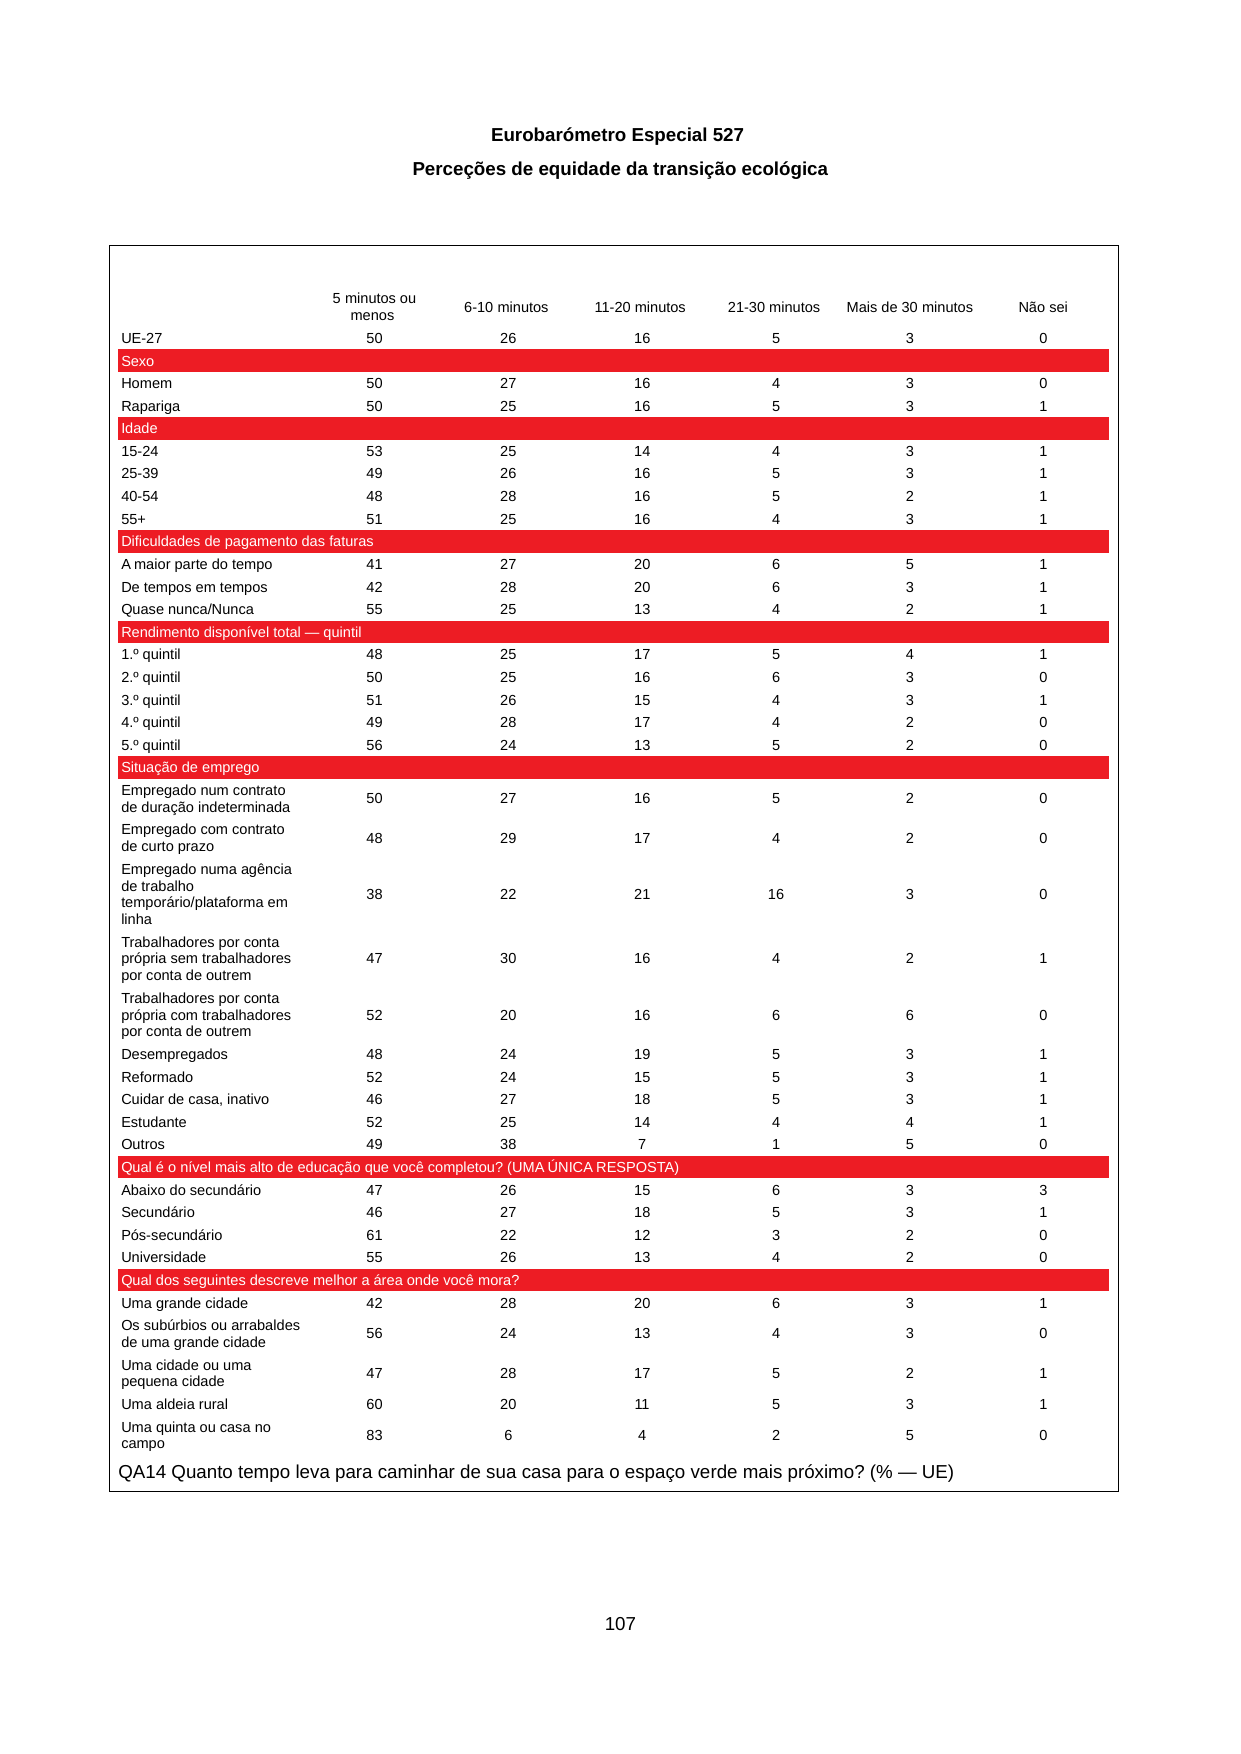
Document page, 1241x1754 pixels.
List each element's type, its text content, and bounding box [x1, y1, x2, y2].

table_cell 28 [441, 711, 575, 733]
table_cell 1 [977, 462, 1109, 485]
table_cell 5 [709, 734, 843, 756]
table_cell 4 [709, 1314, 843, 1353]
table_cell 56 [307, 734, 441, 756]
table_cell 6 [843, 987, 977, 1043]
table_cell 4 [709, 1111, 843, 1133]
table_cell 3 [843, 372, 977, 394]
table_cell 14 [575, 1111, 709, 1133]
table_cell 2 [843, 1224, 977, 1246]
table_cell 16 [575, 666, 709, 688]
table_cell 4 [709, 508, 843, 530]
table_cell Rapariga [118, 395, 307, 417]
table_cell [709, 1269, 843, 1291]
table_cell 13 [575, 1246, 709, 1269]
table_cell 6 [441, 1415, 575, 1455]
table_cell 20 [441, 987, 575, 1043]
table_cell 48 [307, 643, 441, 666]
table_cell 16 [575, 508, 709, 530]
table_cell [709, 621, 843, 643]
table_cell 16 [575, 327, 709, 349]
table_cell Estudante [118, 1111, 307, 1133]
table_cell 27 [441, 553, 575, 575]
table_cell 4 [709, 372, 843, 394]
table_cell Trabalhadores por conta própria sem trabalhadores por conta de outrem [118, 930, 307, 987]
table_cell 26 [441, 462, 575, 485]
text QA14 Quanto tempo leva para caminhar de sua casa para o espaço verde mais próximo? (% — UE) [118, 1461, 1109, 1482]
table_cell 47 [307, 1353, 441, 1393]
table_cell 50 [307, 327, 441, 349]
table_cell Os subúrbios ou arrabaldes de uma grande cidade [118, 1314, 307, 1353]
table_cell 5 [709, 1353, 843, 1393]
table_cell 26 [441, 1246, 575, 1269]
table_cell [575, 349, 709, 372]
table_cell 11 [575, 1393, 709, 1415]
table_cell 60 [307, 1393, 441, 1415]
table_cell [977, 1156, 1109, 1178]
table_cell 61 [307, 1224, 441, 1246]
table_cell 1 [977, 598, 1109, 621]
table_cell 1 [977, 1088, 1109, 1111]
table_cell 4.º quintil [118, 711, 307, 733]
table_cell 20 [575, 575, 709, 598]
table_cell 5 [709, 1201, 843, 1223]
table_cell Empregado com contrato de curto prazo [118, 818, 307, 857]
table_cell 13 [575, 734, 709, 756]
table_cell 4 [709, 711, 843, 733]
table_cell 42 [307, 1291, 441, 1314]
table_cell [977, 756, 1109, 779]
table_cell [843, 756, 977, 779]
table_cell 1 [977, 395, 1109, 417]
table_cell [977, 621, 1109, 643]
table_cell [709, 756, 843, 779]
table_cell 16 [575, 395, 709, 417]
table_cell 0 [977, 818, 1109, 857]
table_cell 4 [709, 818, 843, 857]
table_cell Dificuldades de pagamento das faturas [118, 530, 709, 553]
table_cell 18 [575, 1088, 709, 1111]
table_cell [977, 417, 1109, 440]
table_cell 0 [977, 734, 1109, 756]
table_cell 1.º quintil [118, 643, 307, 666]
table_cell 3 [843, 508, 977, 530]
table_cell 1 [977, 553, 1109, 575]
table_cell 28 [441, 1291, 575, 1314]
table_cell 15-24 [118, 440, 307, 462]
table_cell Idade [118, 417, 307, 440]
table_cell 52 [307, 987, 441, 1043]
table_cell Qual dos seguintes descreve melhor a área onde você mora? [118, 1269, 709, 1291]
table_cell 47 [307, 930, 441, 987]
table_header Mais de 30 minutos [843, 287, 977, 327]
table_cell 50 [307, 395, 441, 417]
table_cell [977, 530, 1109, 553]
table_cell 2 [843, 734, 977, 756]
table_cell 3 [843, 1291, 977, 1314]
table_cell 20 [575, 553, 709, 575]
table_cell 4 [709, 930, 843, 987]
table_cell 22 [441, 1224, 575, 1246]
table_cell 28 [441, 1353, 575, 1393]
table_cell 20 [441, 1393, 575, 1415]
table_cell [709, 530, 843, 553]
table_header 5 minutos ou menos [307, 287, 441, 327]
table_cell 1 [977, 688, 1109, 711]
table_cell 25 [441, 666, 575, 688]
table_cell 2 [843, 1353, 977, 1393]
table_cell 1 [977, 930, 1109, 987]
table_cell Uma quinta ou casa no campo [118, 1415, 307, 1455]
table_cell 1 [977, 1111, 1109, 1133]
table_cell 17 [575, 1353, 709, 1393]
table_cell 50 [307, 779, 441, 818]
table_header 6-10 minutos [441, 287, 575, 327]
table_cell 2.º quintil [118, 666, 307, 688]
table_cell 0 [977, 1133, 1109, 1156]
table_cell 0 [977, 1415, 1109, 1455]
table_cell 16 [575, 779, 709, 818]
table_cell De tempos em tempos [118, 575, 307, 598]
table_cell 24 [441, 1043, 575, 1065]
table_cell 38 [441, 1133, 575, 1156]
table_cell Qual é o nível mais alto de educação que você completou? (UMA ÚNICA RESPOSTA) [118, 1156, 709, 1178]
table_cell [977, 349, 1109, 372]
table_cell 55 [307, 598, 441, 621]
table_cell 2 [843, 598, 977, 621]
table_cell A maior parte do tempo [118, 553, 307, 575]
table_cell 25 [441, 598, 575, 621]
table_cell 0 [977, 711, 1109, 733]
table_cell 49 [307, 1133, 441, 1156]
table_cell 26 [441, 327, 575, 349]
table_cell 3 [843, 1043, 977, 1065]
table_cell 25-39 [118, 462, 307, 485]
table_cell Cuidar de casa, inativo [118, 1088, 307, 1111]
table_cell 25 [441, 395, 575, 417]
table_cell 3 [843, 858, 977, 930]
table_cell 49 [307, 462, 441, 485]
table_cell [977, 1269, 1109, 1291]
table_cell 52 [307, 1065, 441, 1088]
table_cell 12 [575, 1224, 709, 1246]
table_cell Outros [118, 1133, 307, 1156]
table_cell 16 [575, 485, 709, 507]
table_cell 4 [709, 688, 843, 711]
table_cell 24 [441, 1314, 575, 1353]
table_cell Quase nunca/Nunca [118, 598, 307, 621]
table_cell 3 [843, 1065, 977, 1088]
table_cell 3 [843, 395, 977, 417]
table_cell 2 [843, 485, 977, 507]
table_cell 16 [709, 858, 843, 930]
table_cell 5 [709, 643, 843, 666]
table_cell Uma grande cidade [118, 1291, 307, 1314]
table_cell 25 [441, 508, 575, 530]
table_cell 4 [843, 1111, 977, 1133]
table_cell 5 [709, 395, 843, 417]
table_cell 19 [575, 1043, 709, 1065]
table_cell [843, 1269, 977, 1291]
table_cell 5 [709, 485, 843, 507]
table_cell Uma aldeia rural [118, 1393, 307, 1415]
table_cell [843, 417, 977, 440]
table_cell 24 [441, 1065, 575, 1088]
table_cell [709, 349, 843, 372]
table_cell 13 [575, 1314, 709, 1353]
table_cell 15 [575, 1178, 709, 1201]
table_cell 5 [709, 779, 843, 818]
table_cell 1 [977, 508, 1109, 530]
table_cell [709, 417, 843, 440]
table_cell 1 [977, 643, 1109, 666]
table_cell Homem [118, 372, 307, 394]
table_cell 1 [977, 1201, 1109, 1223]
table_cell Abaixo do secundário [118, 1178, 307, 1201]
table_cell 1 [977, 440, 1109, 462]
table_cell 0 [977, 1314, 1109, 1353]
table_cell 0 [977, 1246, 1109, 1269]
table_cell Rendimento disponível total — quintil [118, 621, 709, 643]
table_cell 4 [709, 440, 843, 462]
table_cell 6 [709, 553, 843, 575]
table_cell 6 [709, 666, 843, 688]
table_cell 0 [977, 858, 1109, 930]
table_cell [843, 621, 977, 643]
table_cell 55+ [118, 508, 307, 530]
table_cell 1 [977, 485, 1109, 507]
table_cell 50 [307, 372, 441, 394]
table_cell 48 [307, 485, 441, 507]
table_cell 27 [441, 779, 575, 818]
table_cell 26 [441, 688, 575, 711]
table_cell Empregado num contrato de duração indeterminada [118, 779, 307, 818]
table_cell 38 [307, 858, 441, 930]
table_cell 3 [843, 462, 977, 485]
table_cell [709, 1156, 843, 1178]
table_cell 4 [709, 598, 843, 621]
table_cell [843, 530, 977, 553]
table_cell 56 [307, 1314, 441, 1353]
table_cell 3 [977, 1178, 1109, 1201]
table_cell Desempregados [118, 1043, 307, 1065]
table_cell 25 [441, 1111, 575, 1133]
table_cell 26 [441, 1178, 575, 1201]
table_cell 0 [977, 1224, 1109, 1246]
table_cell Reformado [118, 1065, 307, 1088]
table_cell 4 [843, 643, 977, 666]
table_cell 18 [575, 1201, 709, 1223]
table_cell 5 [843, 553, 977, 575]
table_cell Sexo [118, 349, 307, 372]
table_cell 5 [709, 1393, 843, 1415]
table_cell 15 [575, 688, 709, 711]
table_cell Secundário [118, 1201, 307, 1223]
table_cell 1 [709, 1133, 843, 1156]
table_cell 2 [843, 779, 977, 818]
table_cell 14 [575, 440, 709, 462]
table_cell 51 [307, 688, 441, 711]
table_cell 1 [977, 1291, 1109, 1314]
table_cell 3 [843, 1393, 977, 1415]
table_cell 47 [307, 1178, 441, 1201]
table_cell 0 [977, 372, 1109, 394]
table_cell 40-54 [118, 485, 307, 507]
table_cell Situação de emprego [118, 756, 709, 779]
table_cell 4 [709, 1246, 843, 1269]
table_cell 0 [977, 779, 1109, 818]
table_cell 4 [575, 1415, 709, 1455]
table_cell 28 [441, 485, 575, 507]
table_cell 2 [843, 1246, 977, 1269]
table_cell 15 [575, 1065, 709, 1088]
table_cell UE-27 [118, 327, 307, 349]
table_cell 48 [307, 1043, 441, 1065]
table_cell 2 [843, 818, 977, 857]
table_cell Universidade [118, 1246, 307, 1269]
table_cell 52 [307, 1111, 441, 1133]
table_cell 13 [575, 598, 709, 621]
table_cell 83 [307, 1415, 441, 1455]
table_cell 6 [709, 1291, 843, 1314]
table_cell 16 [575, 462, 709, 485]
table_cell 27 [441, 1201, 575, 1223]
table_cell 3 [843, 1088, 977, 1111]
table_cell 25 [441, 643, 575, 666]
table_cell 2 [843, 711, 977, 733]
table_header [118, 287, 307, 327]
table_cell [575, 417, 709, 440]
table_cell 0 [977, 987, 1109, 1043]
table_cell 7 [575, 1133, 709, 1156]
table_header Não sei [977, 287, 1109, 327]
table_cell 25 [441, 440, 575, 462]
table_cell 5 [709, 327, 843, 349]
table_cell 16 [575, 372, 709, 394]
table_cell 46 [307, 1088, 441, 1111]
table_cell 17 [575, 643, 709, 666]
table_cell 3 [843, 666, 977, 688]
table_cell 2 [709, 1415, 843, 1455]
table_cell 5 [709, 1065, 843, 1088]
table_cell 3 [843, 688, 977, 711]
table_cell [307, 417, 441, 440]
table_cell [843, 349, 977, 372]
table_cell 5 [709, 462, 843, 485]
table_cell 6 [709, 987, 843, 1043]
table_cell 3.º quintil [118, 688, 307, 711]
table_cell 50 [307, 666, 441, 688]
table_cell Empregado numa agência de trabalho temporário/plataforma em linha [118, 858, 307, 930]
table_cell 5 [709, 1043, 843, 1065]
table_cell 55 [307, 1246, 441, 1269]
table_cell 3 [843, 440, 977, 462]
table_cell [441, 417, 575, 440]
table_cell 3 [843, 1201, 977, 1223]
table_cell 0 [977, 327, 1109, 349]
table_cell 21 [575, 858, 709, 930]
table_cell 41 [307, 553, 441, 575]
table_cell 16 [575, 930, 709, 987]
table_cell 17 [575, 818, 709, 857]
table_cell 51 [307, 508, 441, 530]
table_cell 1 [977, 1353, 1109, 1393]
table_cell 3 [843, 575, 977, 598]
table_cell [307, 349, 441, 372]
table_cell 48 [307, 818, 441, 857]
table_cell 3 [843, 327, 977, 349]
table_cell 27 [441, 372, 575, 394]
table_cell 3 [843, 1314, 977, 1353]
table_cell 3 [709, 1224, 843, 1246]
table_cell Uma cidade ou uma pequena cidade [118, 1353, 307, 1393]
table_cell 6 [709, 1178, 843, 1201]
table_cell [843, 1156, 977, 1178]
table_cell 1 [977, 1065, 1109, 1088]
table_cell 49 [307, 711, 441, 733]
table_cell 5 [843, 1133, 977, 1156]
table_cell 30 [441, 930, 575, 987]
table_cell 27 [441, 1088, 575, 1111]
table_header 21-30 minutos [709, 287, 843, 327]
table_cell 5 [709, 1088, 843, 1111]
table_cell 0 [977, 666, 1109, 688]
table_cell 28 [441, 575, 575, 598]
table_header 11-20 minutos [575, 287, 709, 327]
table_cell 1 [977, 575, 1109, 598]
table_cell 17 [575, 711, 709, 733]
table_cell 20 [575, 1291, 709, 1314]
table_cell 42 [307, 575, 441, 598]
table_cell 5.º quintil [118, 734, 307, 756]
table_cell Trabalhadores por conta própria com trabalhadores por conta de outrem [118, 987, 307, 1043]
table_cell 53 [307, 440, 441, 462]
table_cell 6 [709, 575, 843, 598]
table_cell Pós-secundário [118, 1224, 307, 1246]
table_cell 16 [575, 987, 709, 1043]
table_cell 46 [307, 1201, 441, 1223]
table_cell 5 [843, 1415, 977, 1455]
table_cell 29 [441, 818, 575, 857]
table_cell 24 [441, 734, 575, 756]
table_cell 3 [843, 1178, 977, 1201]
table_cell 22 [441, 858, 575, 930]
table_cell 1 [977, 1393, 1109, 1415]
table_cell 1 [977, 1043, 1109, 1065]
table_cell 2 [843, 930, 977, 987]
table_cell [441, 349, 575, 372]
